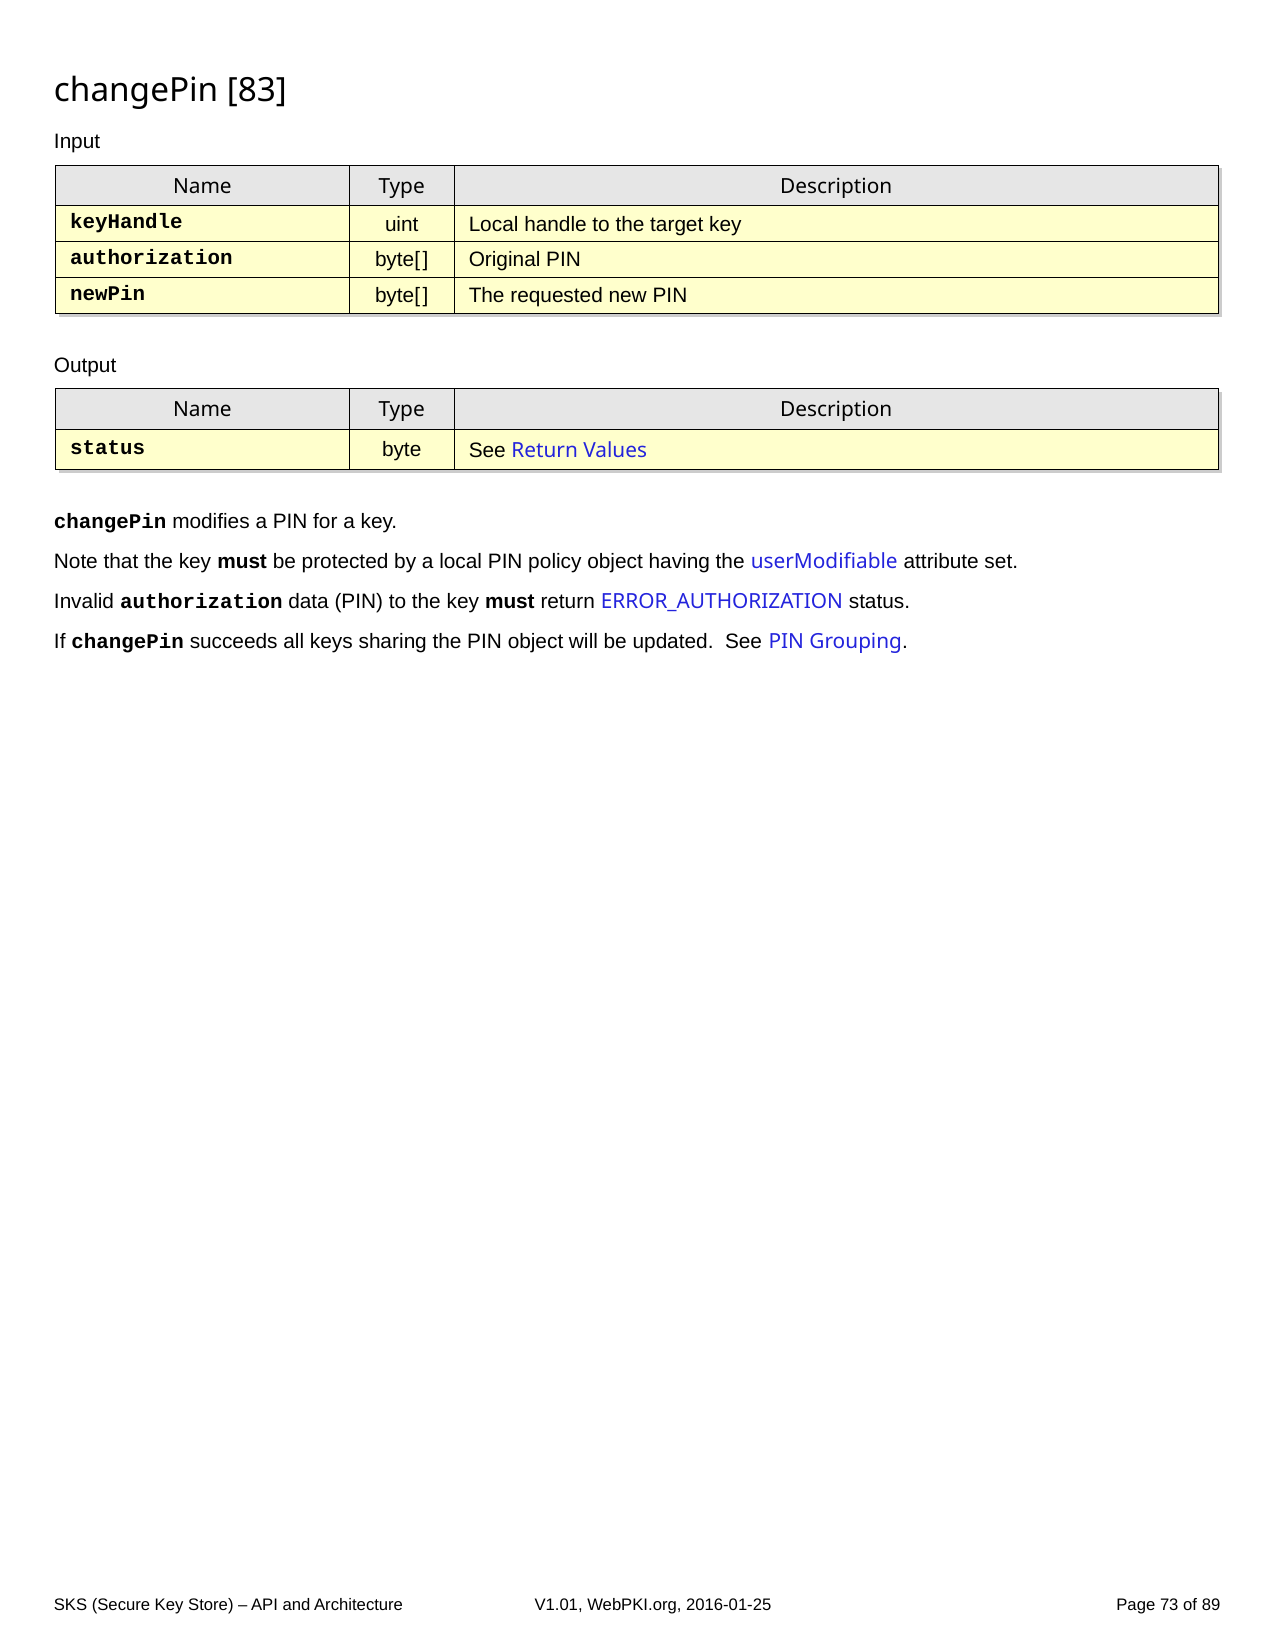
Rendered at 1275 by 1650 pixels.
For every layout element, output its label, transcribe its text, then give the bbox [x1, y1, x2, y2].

text changePin modifies a PIN for a key. [54, 508, 1221, 534]
table_cell keyHandle [56, 206, 349, 241]
table_header Name [56, 166, 349, 205]
table_cell byte [350, 430, 454, 469]
table_header Type [350, 389, 454, 429]
table_cell The requested new PIN [455, 278, 1218, 313]
table_cell status [56, 430, 349, 469]
table_cell Local handle to the target key [455, 206, 1218, 241]
text Output [54, 352, 1221, 376]
table_cell byte⁮[ ] [350, 278, 454, 313]
subtitle changePin [83] [54, 66, 1221, 111]
text Note that the key must be protected by a local PIN policy object having the userModifiable attribute set. [54, 546, 1221, 574]
table_cell Original PIN [455, 242, 1218, 277]
table_cell byte⁮[ ] [350, 242, 454, 277]
table_cell uint [350, 206, 454, 241]
table_cell authorization [56, 242, 349, 277]
table_cell newPin [56, 278, 349, 313]
table_header Type [350, 166, 454, 205]
text Invalid authorization data (PIN) to the key must return ERROR_AUTHORIZATION status. [54, 586, 1221, 615]
table_header Description [455, 389, 1218, 429]
table_header Description [455, 166, 1218, 205]
text If changePin succeeds all keys sharing the PIN object will be updated. See PIN Grouping. [54, 627, 1221, 655]
table_header Name [56, 389, 349, 429]
table_cell See Return Values [455, 430, 1218, 469]
text Input [54, 129, 1221, 153]
